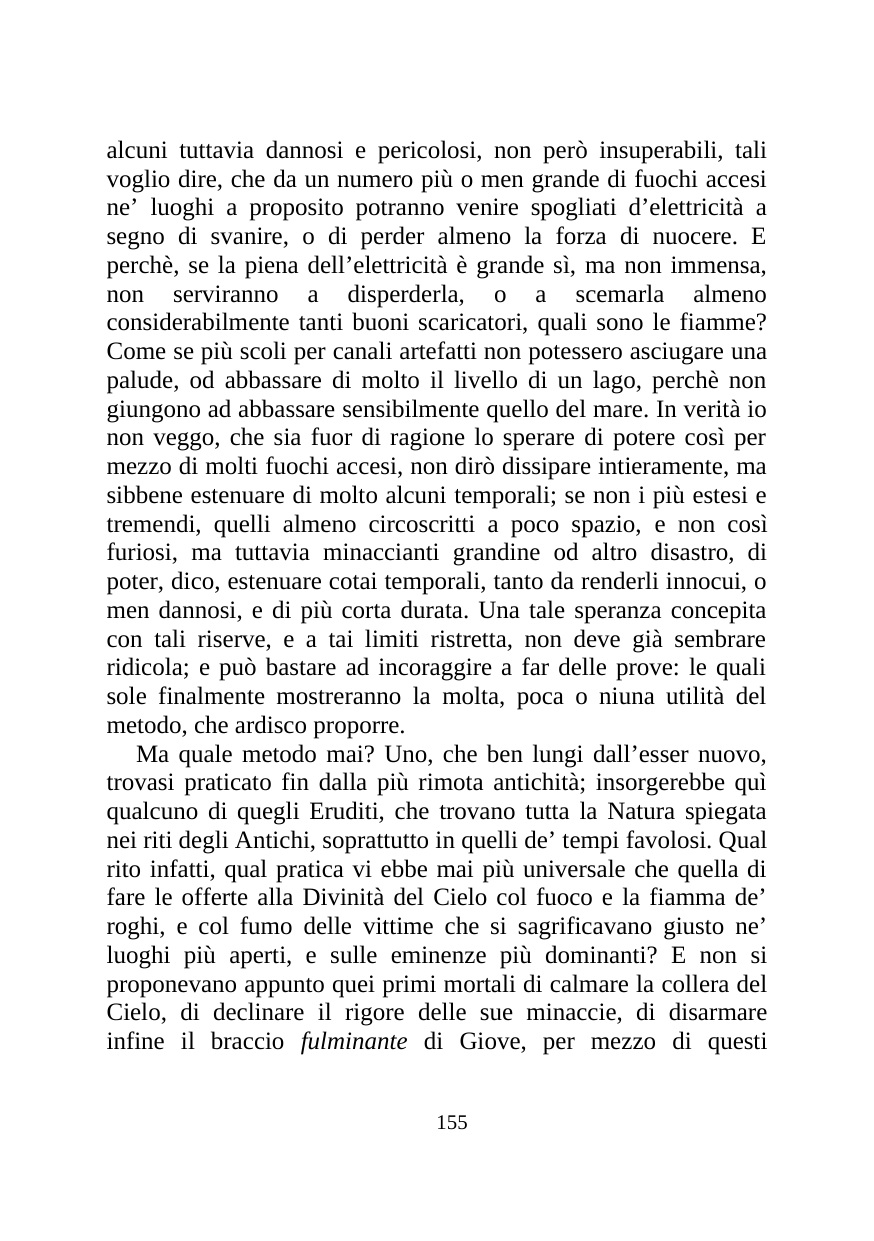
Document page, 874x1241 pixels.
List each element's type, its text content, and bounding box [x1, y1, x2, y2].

text Ma quale metodo mai? Uno, che ben lungi dall’esser nuovo, trovasi praticato fin dalla più rimota antichità; insorgerebbe quì qualcuno di quegli Eruditi, che trovano tutta la Natura spiegata nei riti degli Antichi, soprattutto in quelli de’ tempi favolosi. Qual rito infatti, qual pratica vi ebbe mai più universale che quella di fare le offerte alla Divinità del Cielo col fuoco e la fiamma de’ roghi, e col fumo delle vittime che si sagrificavano giusto ne’ luoghi più aperti, e sulle eminenze più dominanti? E non si proponevano appunto quei primi mortali di calmare la collera del Cielo, di declinare il rigore delle sue minaccie, di disarmare infine il braccio fulminante di Giove, per mezzo di questi [106, 739, 768, 1055]
text alcuni tuttavia dannosi e pericolosi, non però insuperabili, tali voglio dire, che da un numero più o men grande di fuochi accesi ne’ luoghi a proposito potranno venire spogliati d’elettricità a segno di svanire, o di perder almeno la forza di nuocere. E perchè, se la piena dell’elettricità è grande sì, ma non immensa, non serviranno a disperderla, o a scemarla almeno considerabilmente tanti buoni scaricatori, quali sono le fiamme? Come se più scoli per canali artefatti non potessero asciugare una palude, od abbassare di molto il livello di un lago, perchè non giungono ad abbassare sensibilmente quello del mare. In verità io non veggo, che sia fuor di ragione lo sperare di potere così per mezzo di molti fuochi accesi, non dirò dissipare intieramente, ma sibbene estenuare di molto alcuni temporali; se non i più estesi e tremendi, quelli almeno circoscritti a poco spazio, e non così furiosi, ma tuttavia minaccianti grandine od altro disastro, di poter, dico, estenuare cotai temporali, tanto da renderli innocui, o men dannosi, e di più corta durata. Una tale speranza concepita con tali riserve, e a tai limiti ristretta, non deve già sembrare ridicola; e può bastare ad incoraggire a far delle prove: le quali sole finalmente mostreranno la molta, poca o niuna utilità del metodo, che ardisco proporre. [106, 135, 768, 739]
